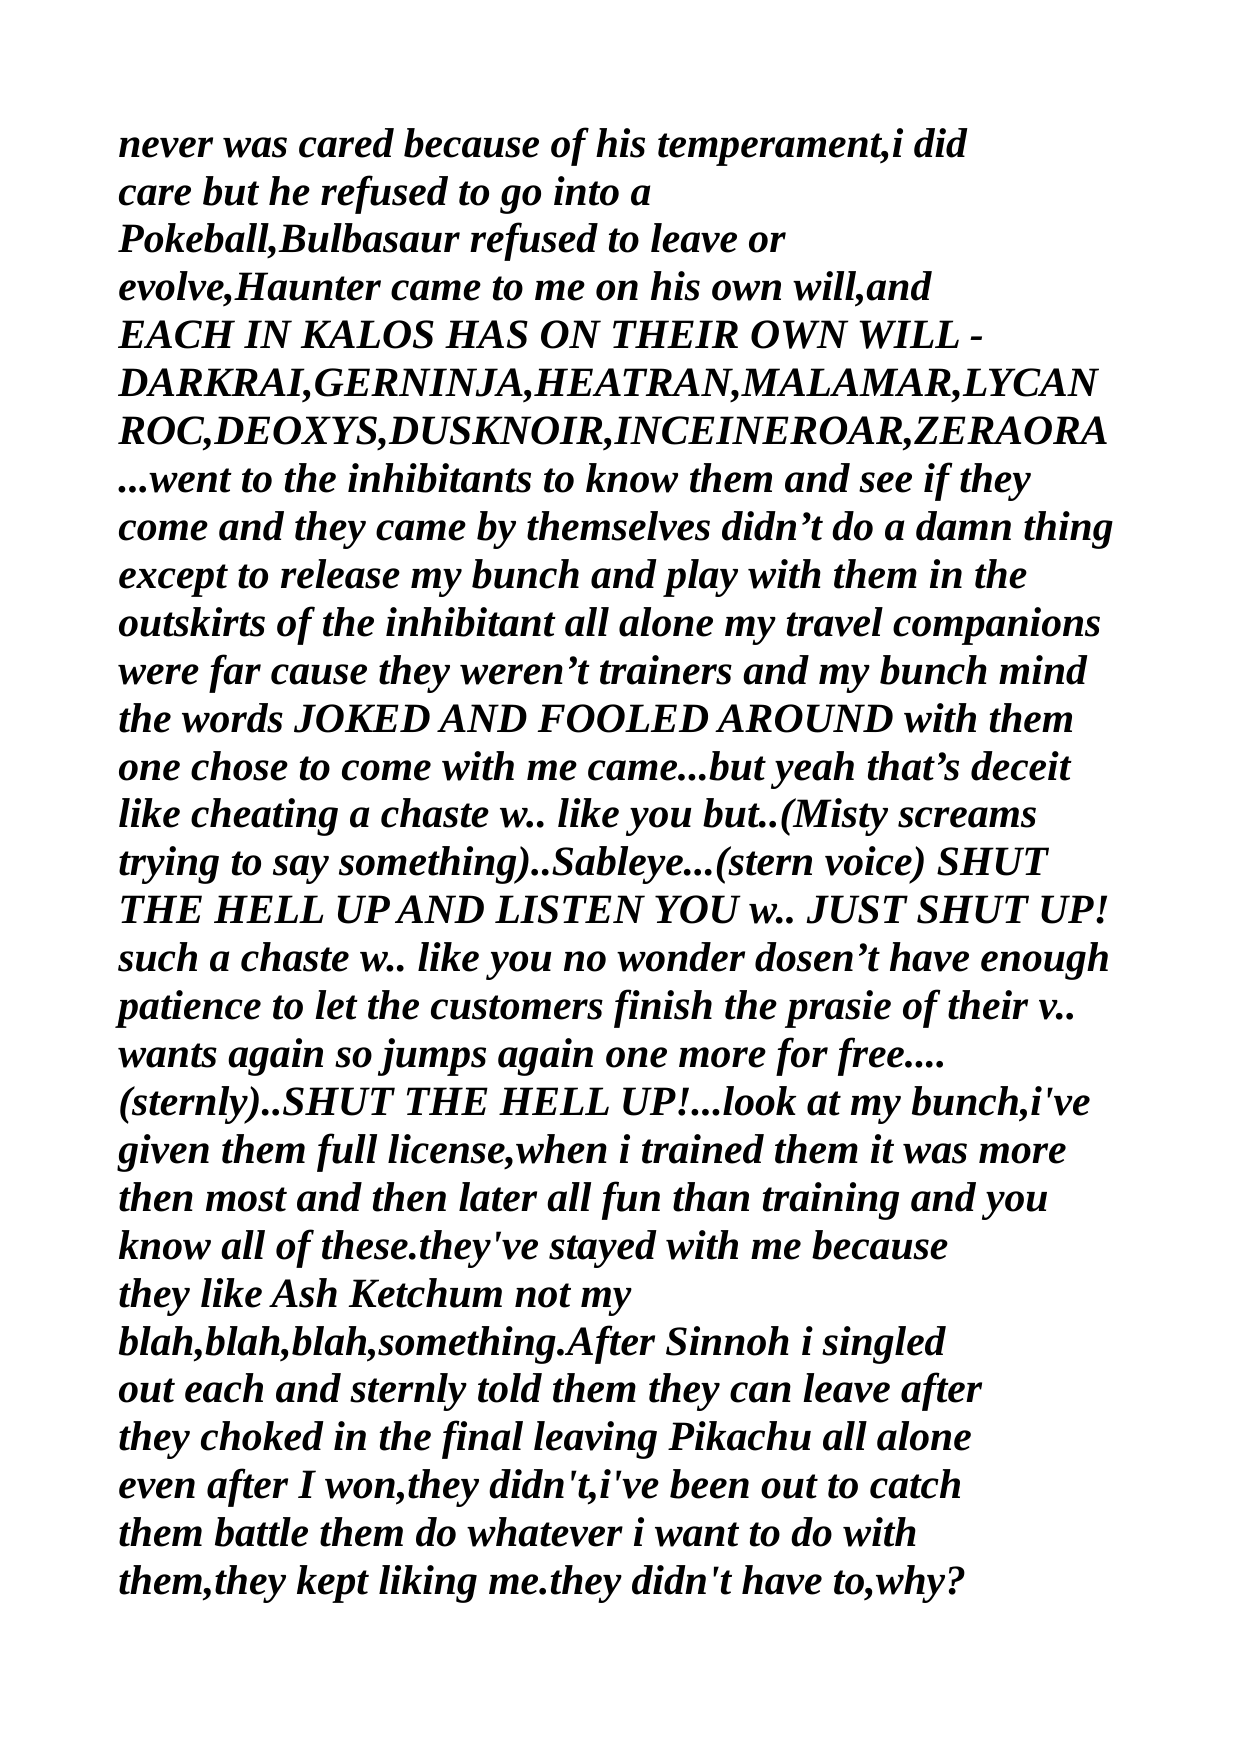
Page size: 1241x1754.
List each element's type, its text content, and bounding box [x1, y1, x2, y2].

text them battle them do whatever i want to do with [118, 1508, 1122, 1556]
text never was cared because of his temperament,i did [118, 118, 1122, 166]
text Pokeball,Bulbasaur refused to leave or [118, 214, 1122, 262]
text know all of these.they've stayed with me because [118, 1220, 1122, 1268]
text them,they kept liking me.they didn't have to,why? [118, 1556, 1122, 1603]
text they like Ash Ketchum not my blah,blah,blah,something.After Sinnoh i singled [118, 1268, 1122, 1364]
text evolve,Haunter came to me on his own will,and [118, 262, 1122, 310]
text even after I won,they didn't,i've been out to catch [118, 1460, 1122, 1508]
text they choked in the final leaving Pikachu all alone [118, 1412, 1122, 1460]
text out each and sternly told them they can leave after [118, 1364, 1122, 1412]
text EACH IN KALOS HAS ON THEIR OWN WILL - DARKRAI,GERNINJA,HEATRAN,MALAMAR,LYCANROC,DEOXYS,DUSKNOIR,INCEINEROAR,ZERAORA...went to the inhibitants to know them and see if they come and they came by themselves didn’t do a damn thing except to release my bunch and play with them in the outskirts of the inhibitant all alone my travel companions were far cause they weren’t trainers and my bunch mind the words JOKED AND FOOLED AROUND with them one chose to come with me came...but yeah that’s deceit like cheating a chaste w.. like you but..(Misty screams trying to say something)..Sableye...(stern voice) SHUT THE HELL UP AND LISTEN YOU w.. JUST SHUT UP!such a chaste w.. like you no wonder dosen’t have enough patience to let the customers finish the prasie of their v.. wants again so jumps again one more for free....(sternly)..SHUT THE HELL UP!...look at my bunch,i've given them full license,when i trained them it was more then most and then later all fun than training and you [118, 310, 1122, 1220]
text care but he refused to go into a [118, 166, 1122, 214]
